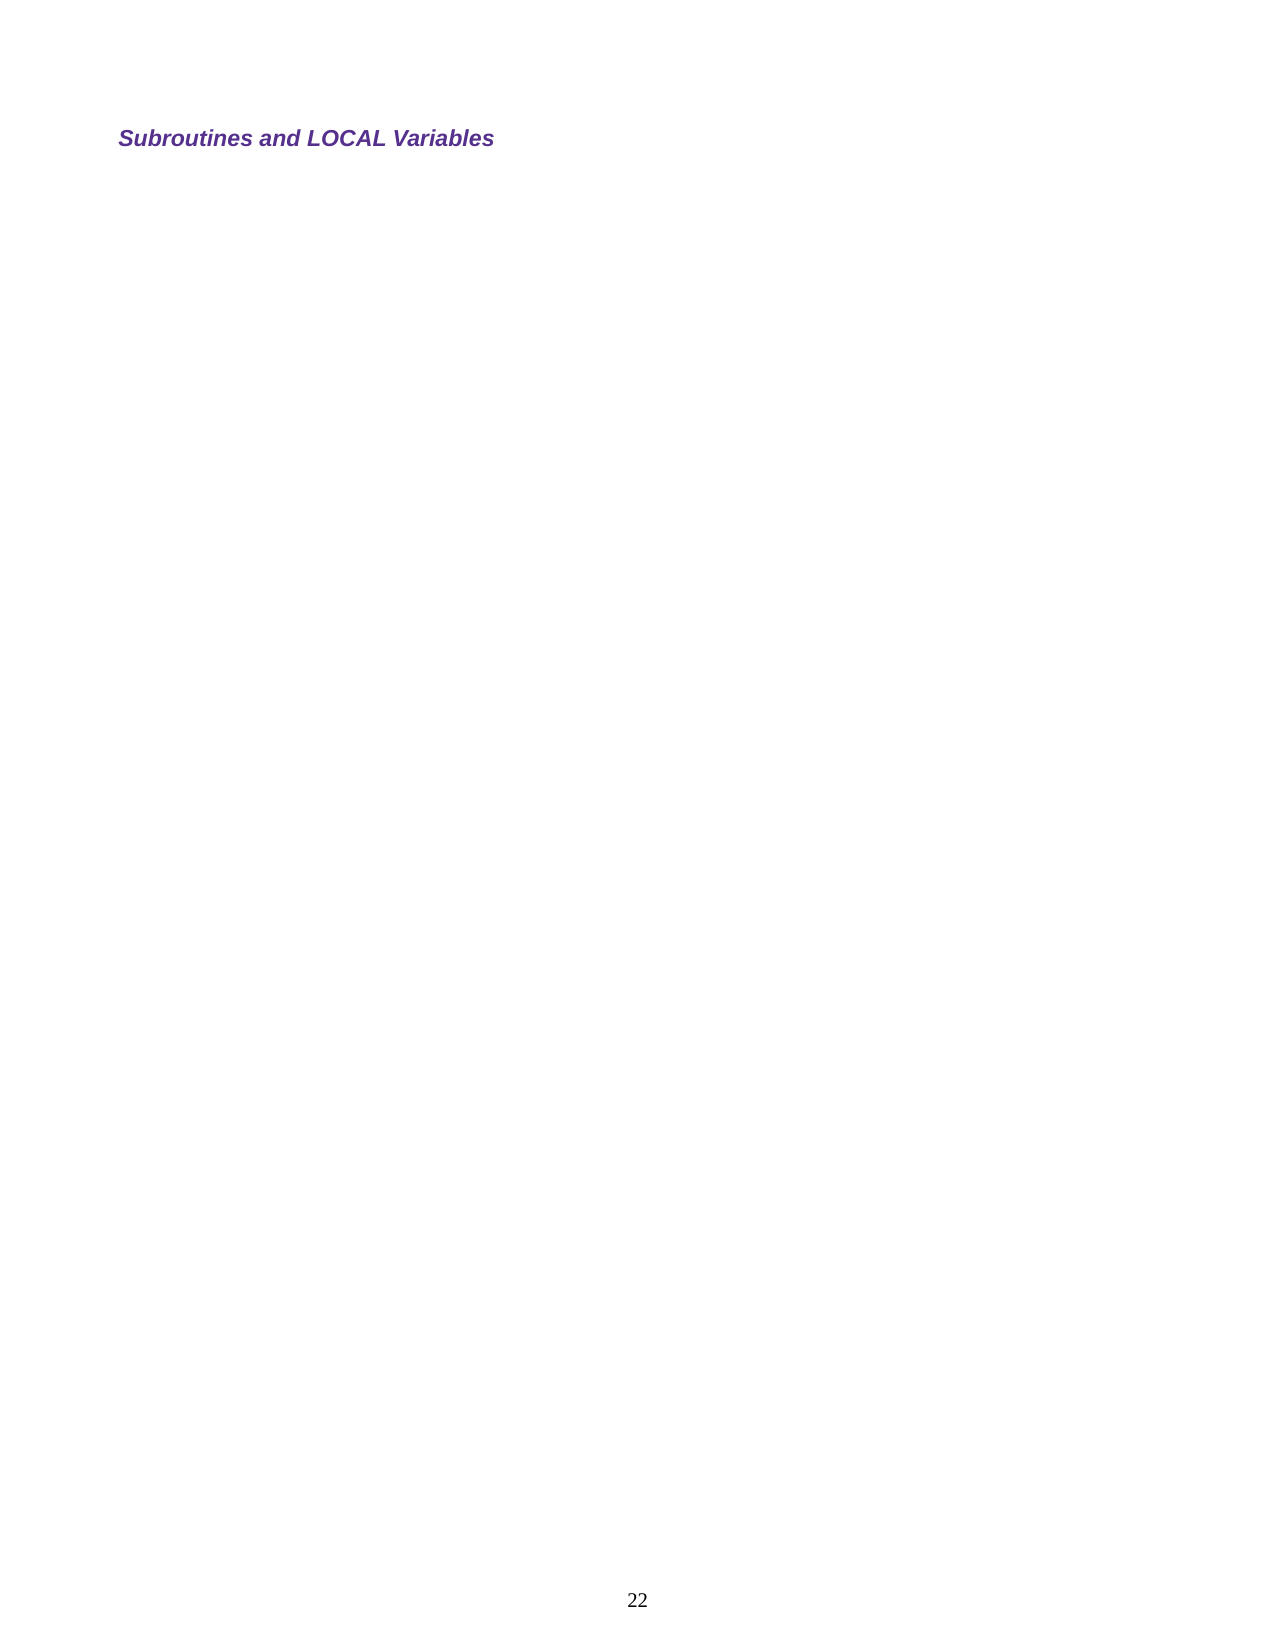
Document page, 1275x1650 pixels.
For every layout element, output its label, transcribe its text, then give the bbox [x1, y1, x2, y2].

subtitle Subroutines and LOCAL Variables [118, 124, 1157, 151]
